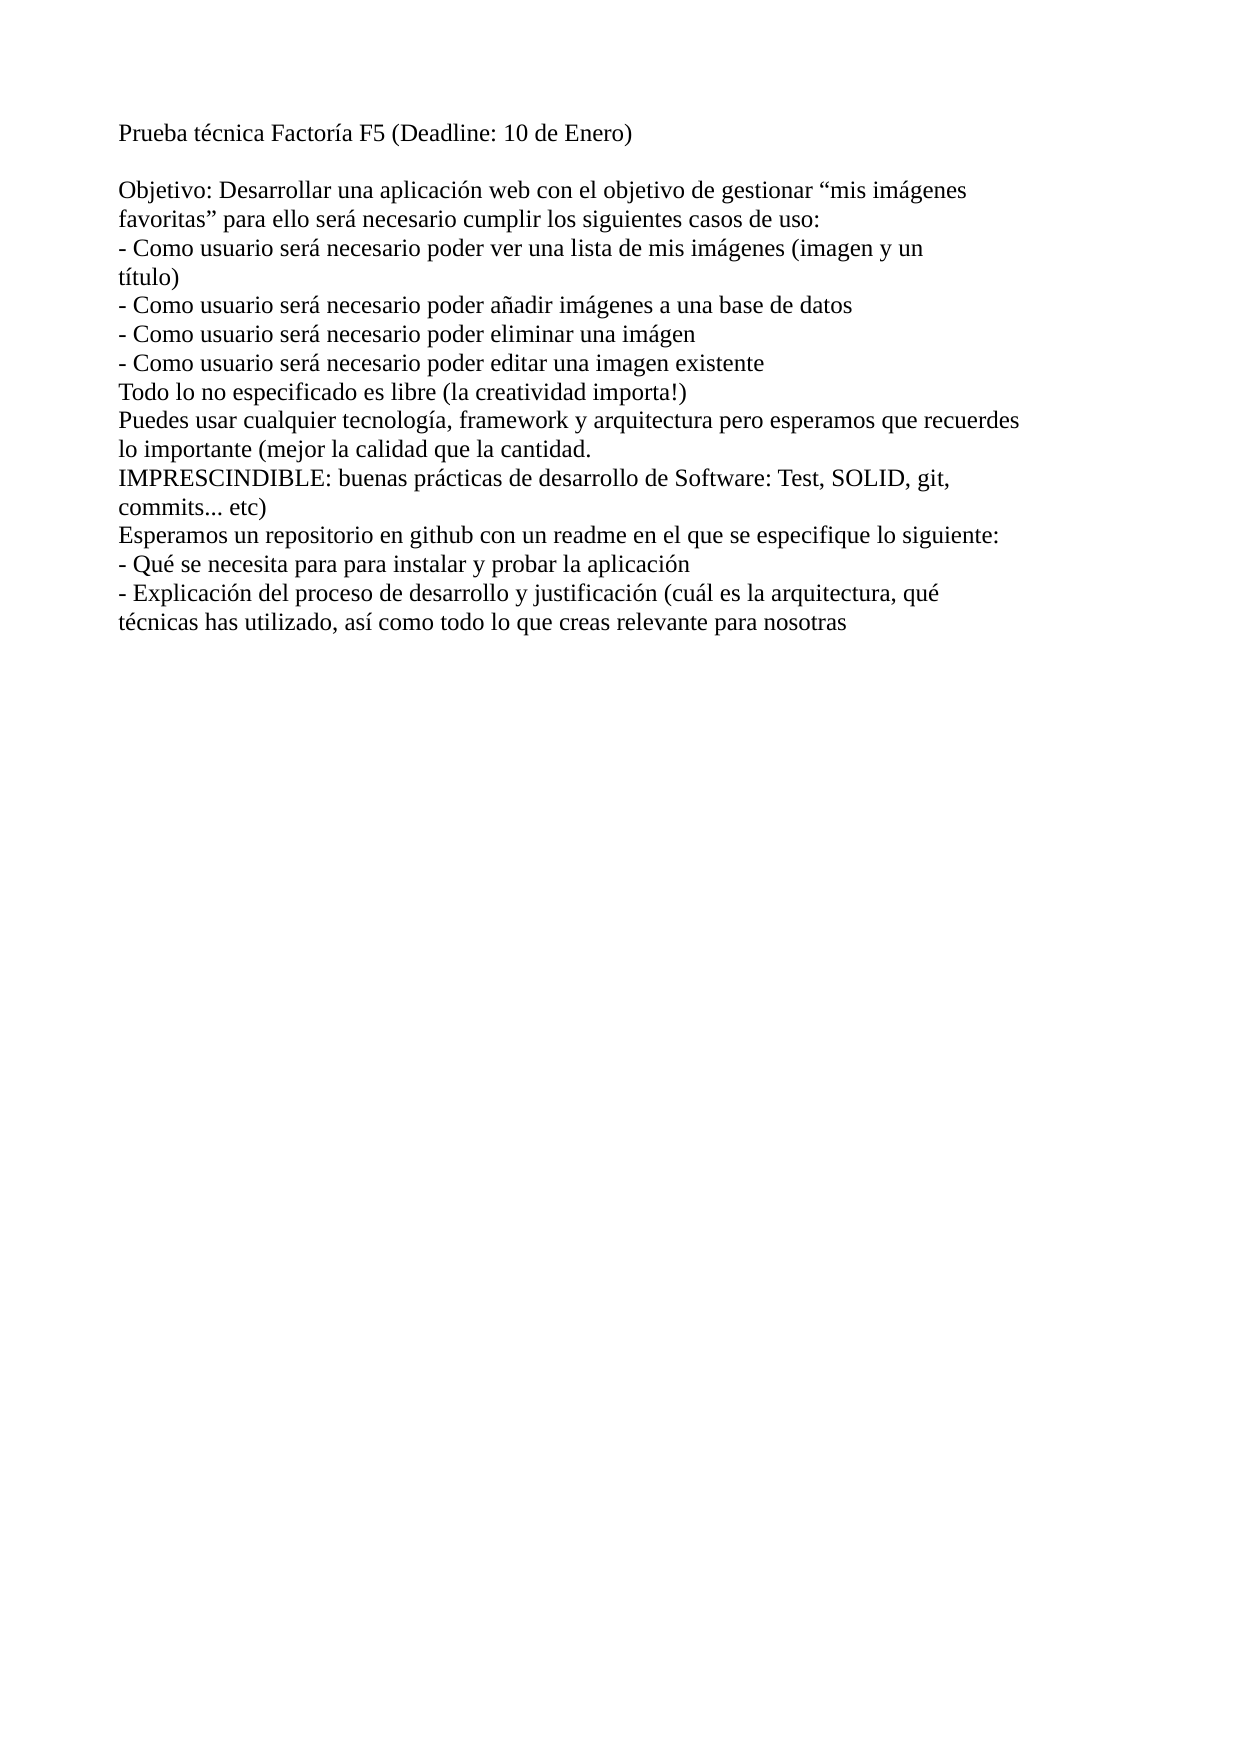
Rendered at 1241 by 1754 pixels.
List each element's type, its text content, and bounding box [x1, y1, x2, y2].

text Puedes usar cualquier tecnología, framework y arquitectura pero esperamos que recuerdes [118, 406, 1122, 434]
text favoritas” para ello será necesario cumplir los siguientes casos de uso: [118, 204, 1122, 233]
text IMPRESCINDIBLE: buenas prácticas de desarrollo de Software: Test, SOLID, git, [118, 463, 1122, 492]
text Esperamos un repositorio en github con un readme en el que se especifique lo siguiente: [118, 521, 1122, 549]
text - Como usuario será necesario poder editar una imagen existente [118, 348, 1122, 377]
text - Como usuario será necesario poder añadir imágenes a una base de datos [118, 291, 1122, 319]
text - Como usuario será necesario poder eliminar una imágen [118, 319, 1122, 348]
text lo importante (mejor la calidad que la cantidad. [118, 434, 1122, 463]
text - Como usuario será necesario poder ver una lista de mis imágenes (imagen y un [118, 233, 1122, 262]
text técnicas has utilizado, así como todo lo que creas relevante para nosotras [118, 607, 1122, 636]
text - Explicación del proceso de desarrollo y justificación (cuál es la arquitectura, qué [118, 578, 1122, 607]
text Todo lo no especificado es libre (la creatividad importa!) [118, 377, 1122, 406]
text título) [118, 262, 1122, 291]
text Objetivo: Desarrollar una aplicación web con el objetivo de gestionar “mis imágenes [118, 176, 1122, 204]
text commits... etc) [118, 492, 1122, 521]
text - Qué se necesita para para instalar y probar la aplicación [118, 549, 1122, 578]
text Prueba técnica Factoría F5 (Deadline: 10 de Enero) [118, 118, 1122, 147]
